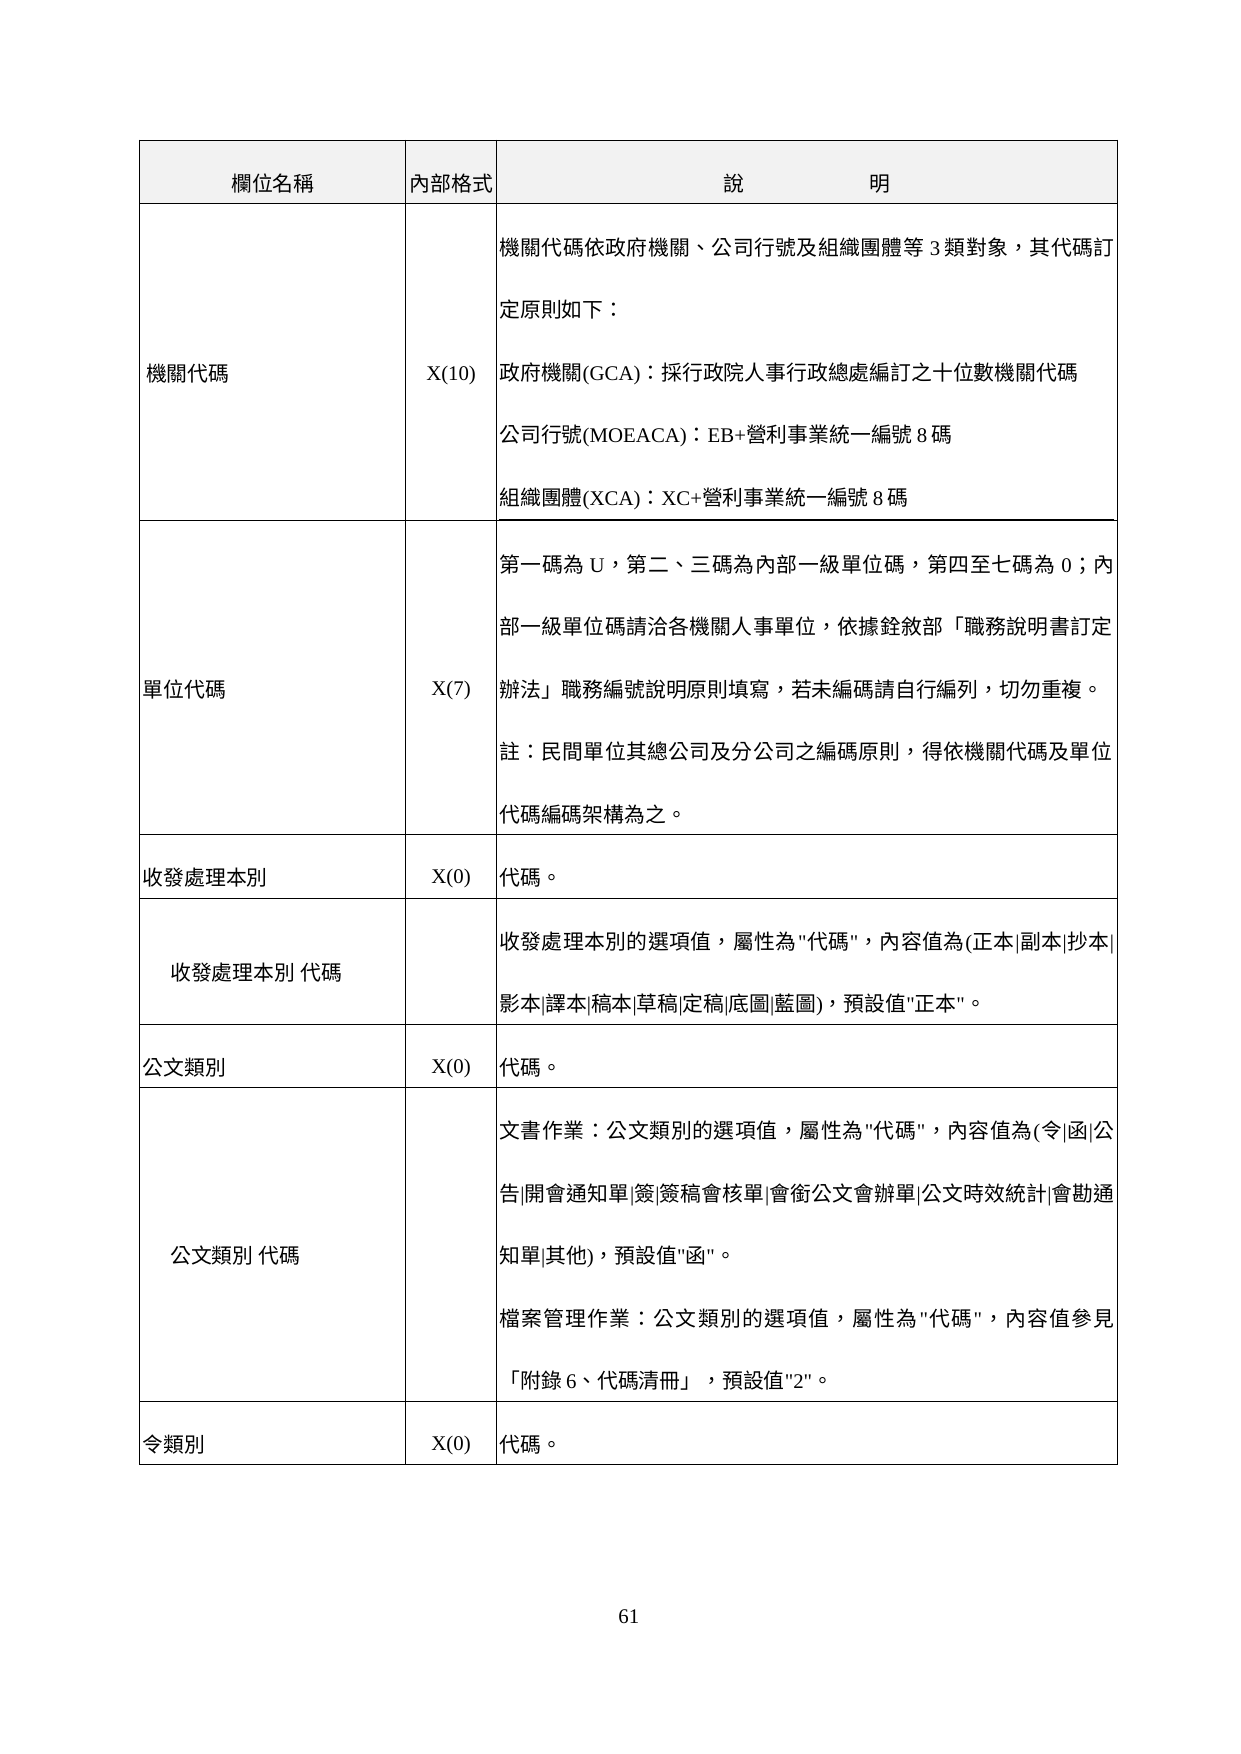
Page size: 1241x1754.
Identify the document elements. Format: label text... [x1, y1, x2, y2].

table_cell 文書作業：公文類別的選項值，屬性為"代碼"，內容值為(令|函|公告|開會通知單|簽|簽稿會核單|會銜公文會辦單|公文時效統計|會勘通知單|其他)，預設值"函"。 檔案管理作業：公文類別的選項值，屬性為"代碼"，內容值參見「附錄6、代碼清冊」，預設值"2"。 [497, 1088, 1117, 1401]
table_cell 單位代碼 [140, 521, 405, 834]
table_cell 代碼。 [497, 1025, 1117, 1087]
table_cell 公文類別 [140, 1025, 405, 1087]
table_cell 機關代碼依政府機關、公司行號及組織團體等3類對象，其代碼訂定原則如下： 政府機關(GCA)：採行政院人事行政總處編訂之十位數機關代碼 公司行號(MOEACA)：EB+營利事業統一編號8碼 組織團體(XCA)：XC+營利事業統一編號8碼 [497, 204, 1117, 520]
table_cell 機關代碼 [140, 204, 405, 520]
table_header 內部格式 [406, 141, 496, 203]
table_cell X(0) [406, 1402, 496, 1464]
table_cell 收發處理本別 [140, 835, 405, 897]
table_cell 第一碼為U，第二、三碼為內部一級單位碼，第四至七碼為0；內部一級單位碼請洽各機關人事單位，依據銓敘部「職務說明書訂定辦法」職務編號說明原則填寫，若未編碼請自行編列，切勿重複。 註：民間單位其總公司及分公司之編碼原則，得依機關代碼及單位代碼編碼架構為之。 [497, 521, 1117, 834]
table_header 欄位名稱 [140, 141, 405, 203]
table_cell 收發處理本別 代碼 [140, 899, 405, 1023]
table_header 說 明 [497, 141, 1117, 203]
table_cell [406, 899, 496, 1023]
table_cell [406, 1088, 496, 1401]
table_cell X(7) [406, 521, 496, 834]
table_cell 令類別 [140, 1402, 405, 1464]
table_cell 公文類別 代碼 [140, 1088, 405, 1401]
table_cell 代碼。 [497, 1402, 1117, 1464]
table_cell X(0) [406, 835, 496, 897]
table_cell 收發處理本別的選項值，屬性為"代碼"，內容值為(正本|副本|抄本|影本|譯本|稿本|草稿|定稿|底圖|藍圖)，預設值"正本"。 [497, 899, 1117, 1023]
table_cell X(0) [406, 1025, 496, 1087]
table_cell X(10) [406, 204, 496, 520]
table_cell 代碼。 [497, 835, 1117, 897]
